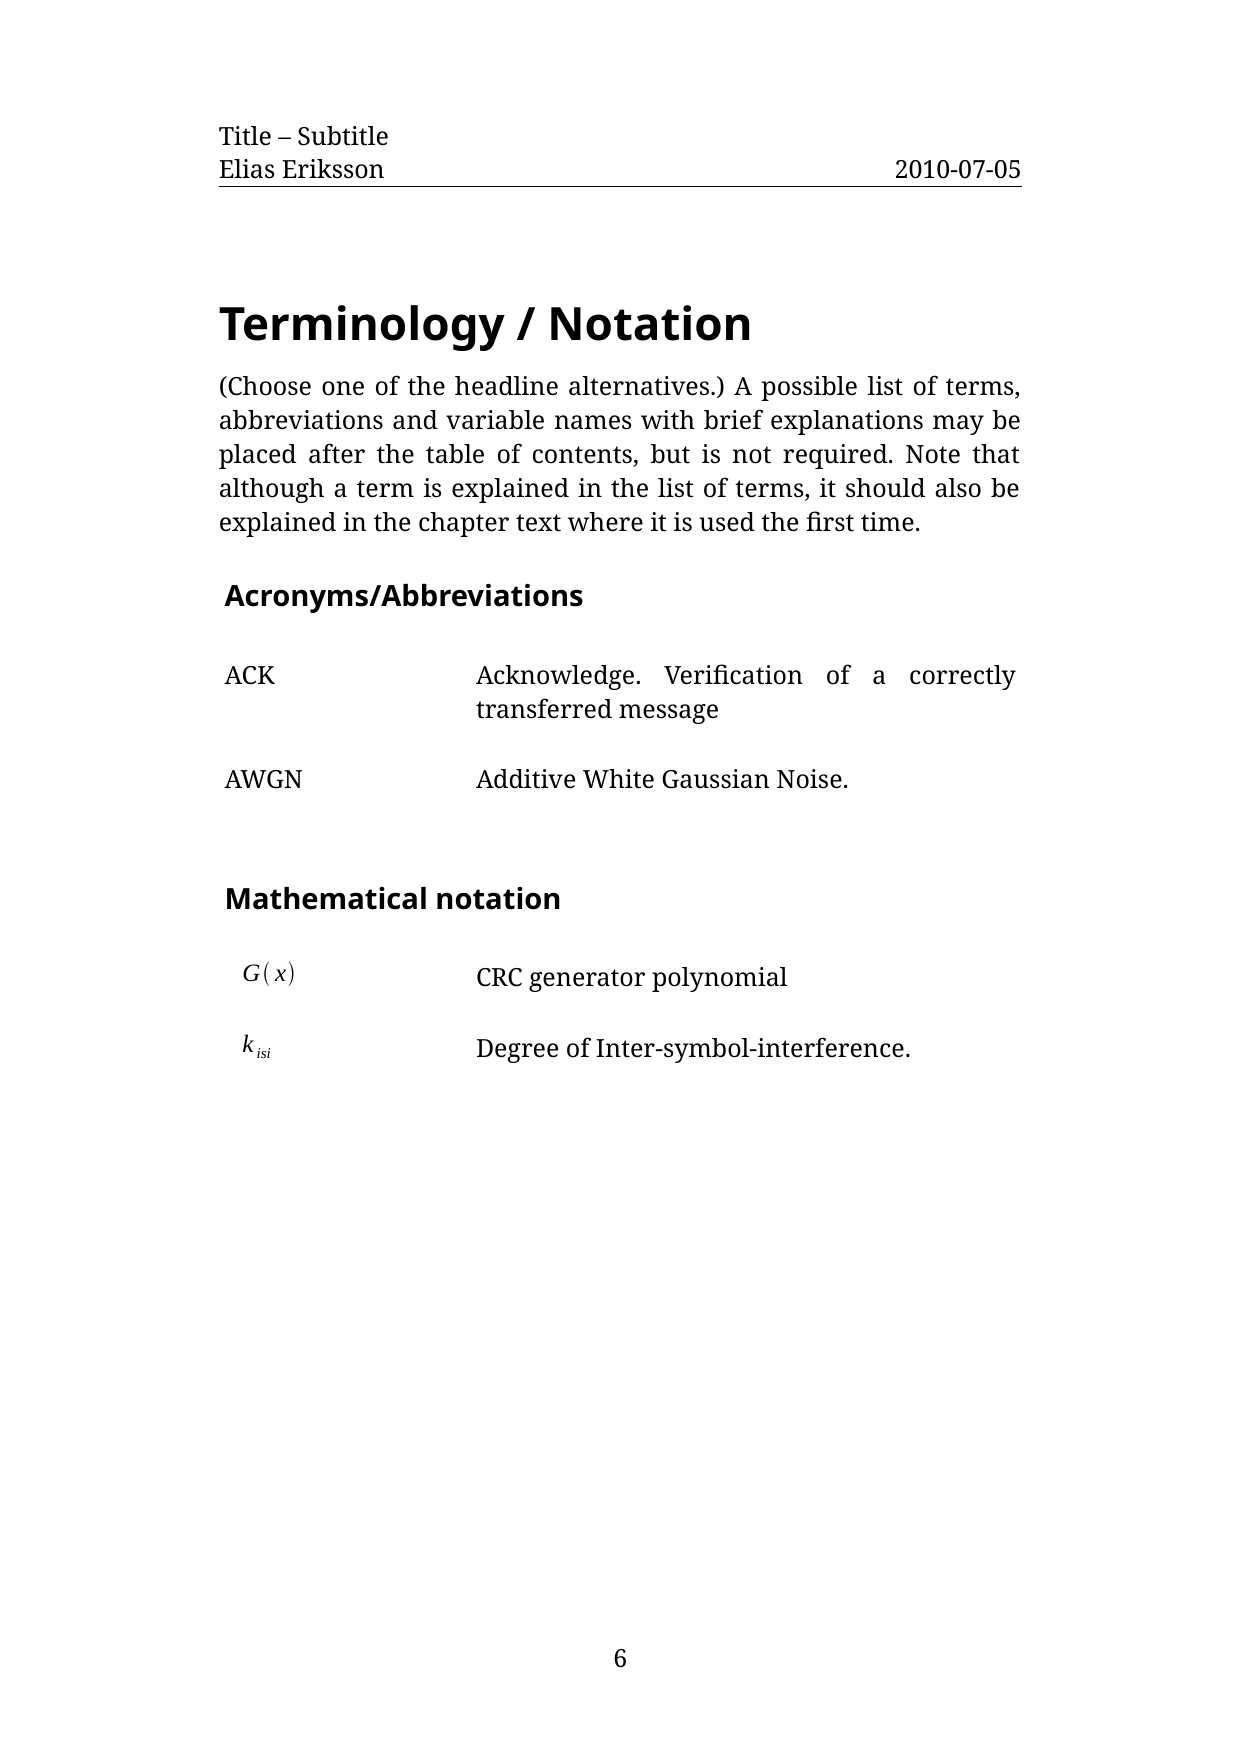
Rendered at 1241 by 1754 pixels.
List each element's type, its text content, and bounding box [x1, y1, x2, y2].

table_header Acronyms/Abbreviations [219, 564, 1022, 646]
table_cell ACK [219, 646, 470, 756]
table_cell AWGN [219, 756, 470, 802]
table_cell [219, 1025, 470, 1070]
table_cell Acknowledge. Verification of a correctly transferred message [470, 646, 1022, 756]
subtitle Terminology / Notation [218, 291, 1022, 353]
table_cell [219, 948, 470, 1024]
table_header Mathematical notation [219, 866, 1022, 948]
subtitle (Choose one of the headline alternatives.) A possible list of terms, abbreviations and variable names with brief explanations may be placed after the table of contents, but is not required. Note that although a term is explained in the list of terms, it should also be explained in the chapter text where it is used the first time. [218, 369, 1022, 539]
table_cell CRC generator polynomial [470, 948, 1022, 1024]
table_cell Degree of Inter-symbol-interference. [470, 1025, 1022, 1070]
table_cell Additive White Gaussian Noise. [470, 756, 1022, 802]
